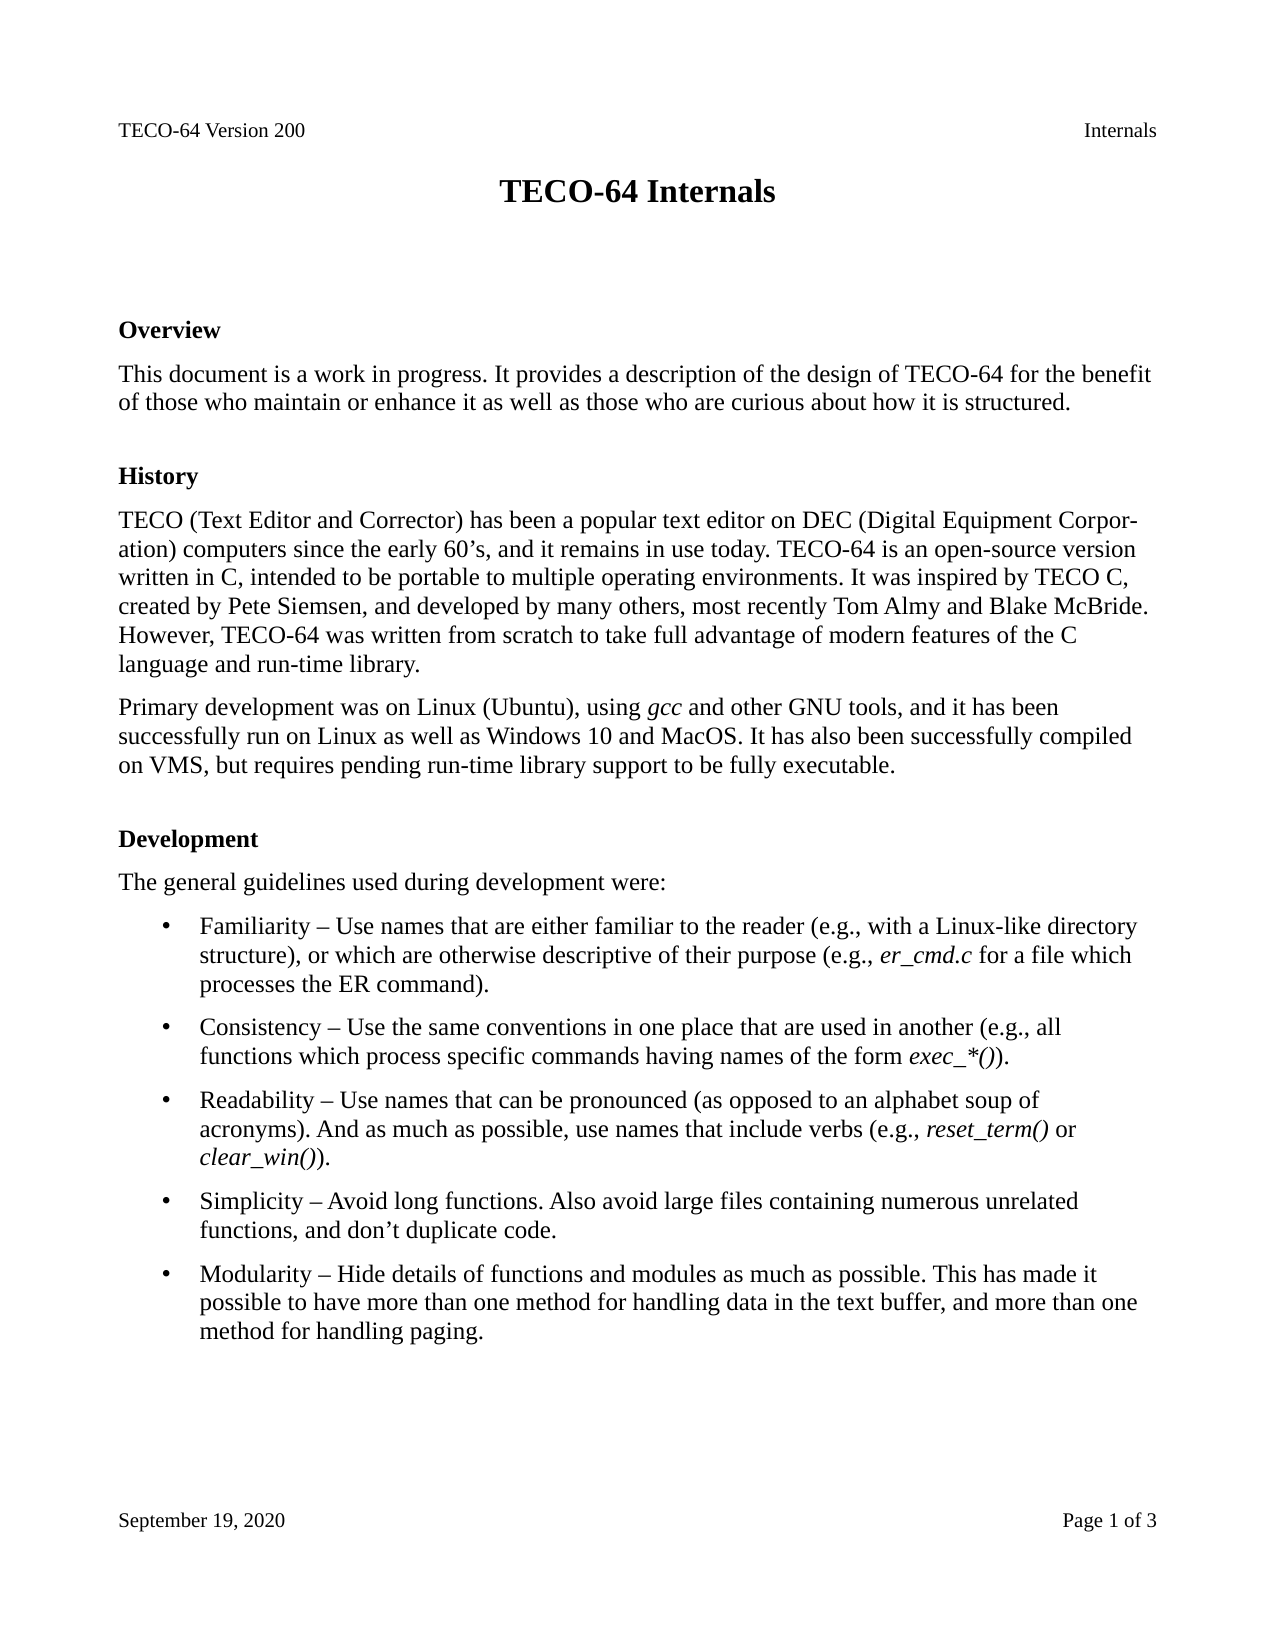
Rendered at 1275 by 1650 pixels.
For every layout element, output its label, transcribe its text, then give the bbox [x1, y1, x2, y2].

list Simplicity – Avoid long functions. Also avoid large files containing numerous unrelated functions, and don’t duplicate code. [162, 1186, 1157, 1244]
text TECO (Text Editor and Corrector) has been a popular text editor on DEC (Digital Equipment Cor­por­ation) computers since the early 60’s, and it remains in use today. TECO-64 is an open-source version written in C, intended to be portable to multiple operating environments. It was inspired by TECO C, created by Pete Siemsen, and developed by many others, most recently Tom Almy and Blake McBride. However, TECO-64 was written from scratch to take full advantage of modern features of the C language and run-time library. [118, 505, 1157, 677]
text History [118, 461, 1157, 490]
list Readability – Use names that can be pronounced (as opposed to an alphabet soup of acronyms). And as much as possible, use names that include verbs (e.g., reset_term() or clear_win()). [162, 1085, 1157, 1171]
text Development [118, 824, 1157, 852]
text The general guidelines used during development were: [118, 867, 1157, 896]
text Overview [118, 315, 1157, 344]
text TECO-64 Internals [118, 172, 1157, 210]
list Consistency – Use the same conventions in one place that are used in another (e.g., all functions which process specific commands having names of the form exec_*()). [162, 1012, 1157, 1070]
text This document is a work in progress. It provides a description of the design of TECO-64 for the benefit of those who maintain or enhance it as well as those who are curious about how it is structured. [118, 359, 1157, 416]
text Primary development was on Linux (Ubuntu), using gcc and other GNU tools, and it has been successfully run on Linux as well as Windows 10 and MacOS. It has also been successfully compiled on VMS, but requires pending run-time library support to be fully executable. [118, 692, 1157, 779]
list Modularity – Hide details of functions and modules as much as possible. This has made it possible to have more than one method for handling data in the text buffer, and more than one method for handling paging. [162, 1259, 1157, 1345]
list Familiarity – Use names that are either familiar to the reader (e.g., with a Linux-like directory structure), or which are otherwise descriptive of their purpose (e.g., er_cmd.c for a file which processes the ER command). [162, 911, 1157, 997]
